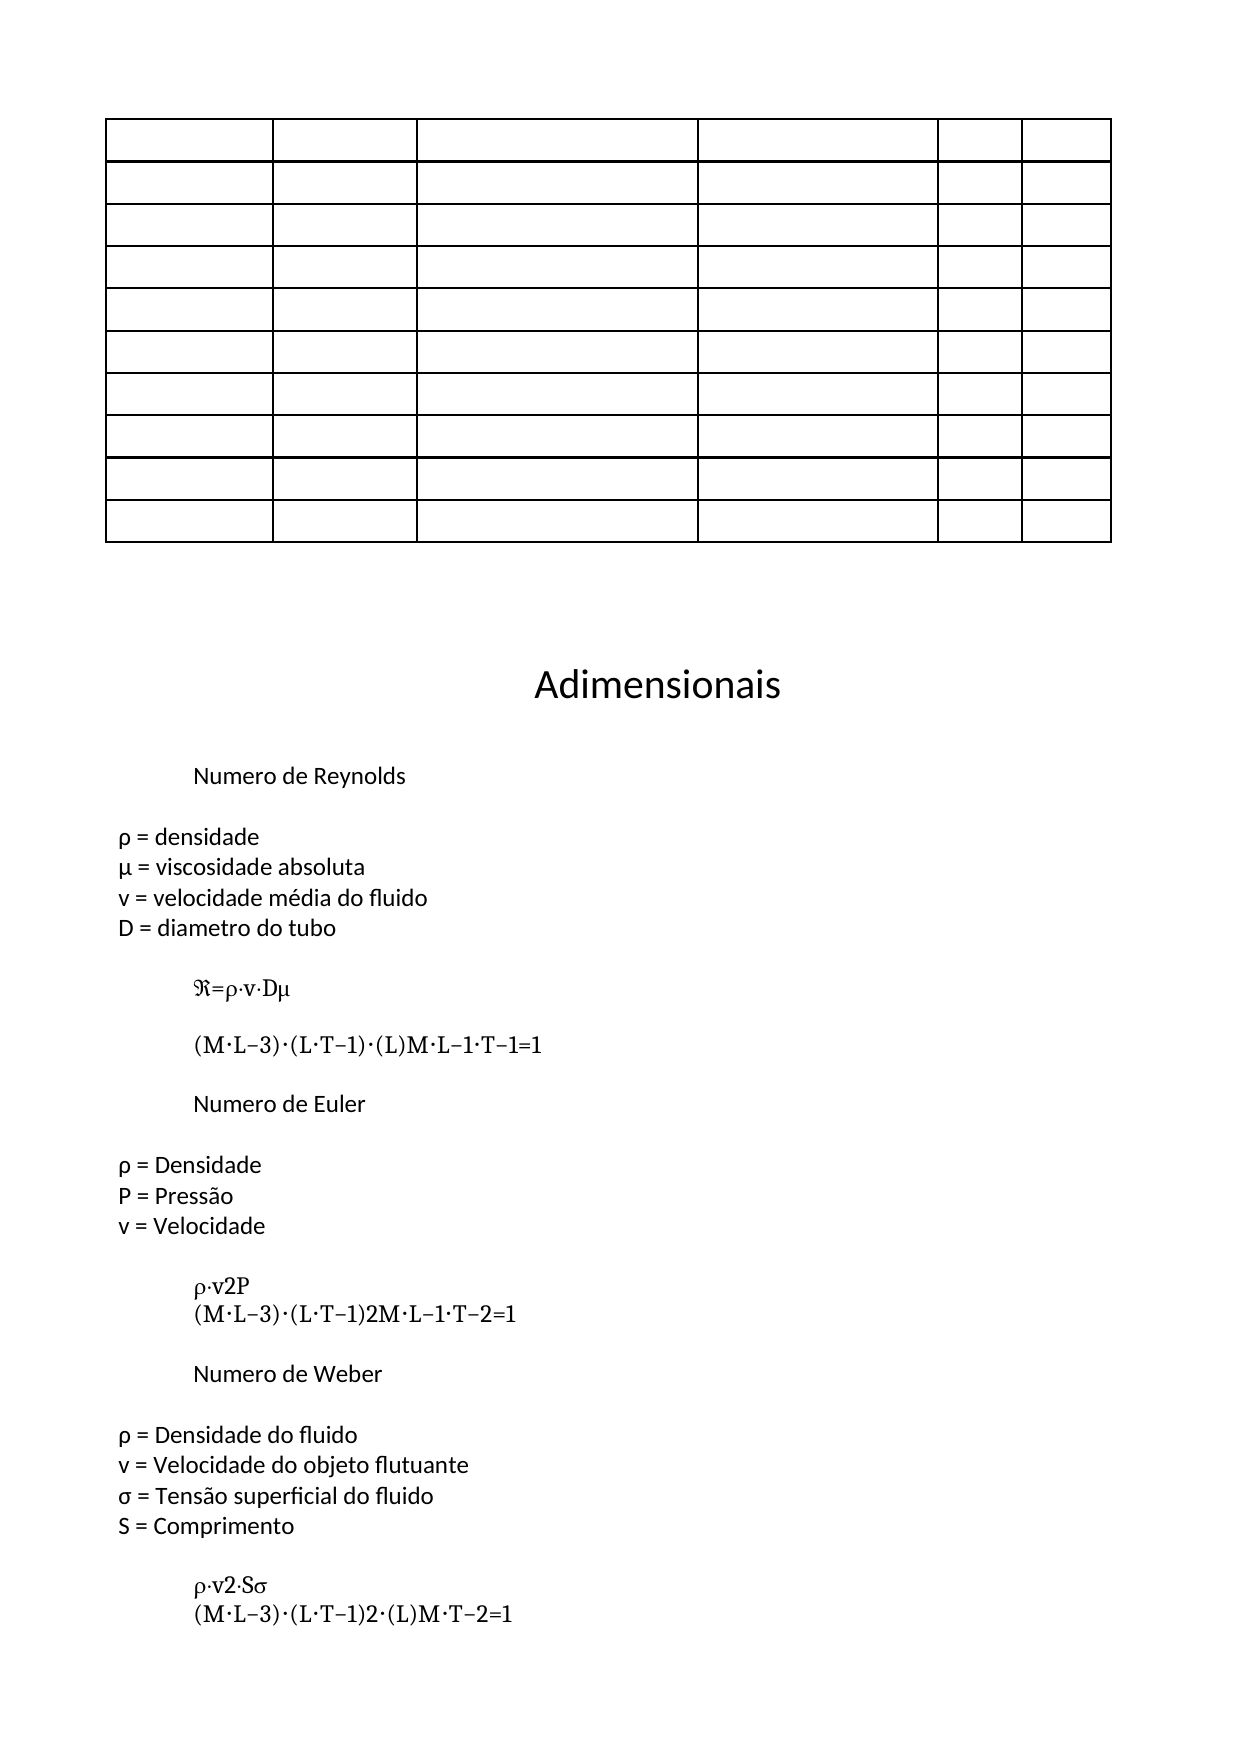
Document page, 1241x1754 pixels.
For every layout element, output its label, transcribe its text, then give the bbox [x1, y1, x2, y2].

table_cell [939, 163, 1021, 203]
table_cell [418, 332, 697, 372]
text S = Comprimento [118, 1510, 1122, 1541]
table_cell [939, 501, 1021, 541]
table_cell [699, 374, 937, 414]
table_cell [1023, 416, 1110, 456]
table_cell [1023, 374, 1110, 414]
table_cell [274, 501, 416, 541]
table_cell [107, 289, 272, 329]
text P = Pressão [118, 1180, 1122, 1211]
table_cell [699, 416, 937, 456]
text D = diametro do tubo [118, 912, 1122, 943]
table_cell [107, 120, 272, 160]
text ℜ=ρ⋅v⋅Dμ [118, 973, 1122, 1002]
table_cell [274, 459, 416, 499]
table_cell [939, 416, 1021, 456]
table_cell [699, 289, 937, 329]
text ρ = Densidade do fluido [118, 1419, 1122, 1449]
table_cell [107, 332, 272, 372]
table_cell [274, 205, 416, 245]
text v = Velocidade do objeto flutuante [118, 1449, 1122, 1480]
table_cell [1023, 205, 1110, 245]
table_cell [699, 459, 937, 499]
table_cell [274, 416, 416, 456]
table_cell [418, 120, 697, 160]
table_cell [939, 247, 1021, 287]
table_cell [699, 247, 937, 287]
text ρ = Densidade [118, 1149, 1122, 1180]
table_cell [107, 163, 272, 203]
text Adimensionais [118, 658, 1122, 709]
table_cell [418, 247, 697, 287]
table_cell [1023, 247, 1110, 287]
table_cell [1023, 120, 1110, 160]
text ρ⋅v2⋅Sσ [118, 1571, 1122, 1600]
table_cell [939, 332, 1021, 372]
table_cell [107, 416, 272, 456]
table_cell [939, 459, 1021, 499]
table_cell [418, 501, 697, 541]
text μ = viscosidade absoluta [118, 851, 1122, 882]
table_cell [699, 163, 937, 203]
text (M⋅L−3)⋅(L⋅T−1)2M⋅L−1⋅T−2=1 [118, 1300, 1122, 1329]
table_cell [1023, 501, 1110, 541]
table_cell [699, 501, 937, 541]
table_cell [699, 332, 937, 372]
text σ = Tensão superficial do fluido [118, 1480, 1122, 1510]
table_cell [274, 163, 416, 203]
table_cell [107, 247, 272, 287]
table_cell [274, 120, 416, 160]
table_cell [274, 289, 416, 329]
table_cell [418, 205, 697, 245]
table_cell [107, 374, 272, 414]
table_cell [699, 120, 937, 160]
text v = Velocidade [118, 1211, 1122, 1241]
text (M⋅L−3)⋅(L⋅T−1)⋅(L)M⋅L−1⋅T−1=1 [118, 1031, 1122, 1060]
table_cell [939, 205, 1021, 245]
table_cell [939, 374, 1021, 414]
table_cell [107, 205, 272, 245]
table_cell [1023, 332, 1110, 372]
table_cell [274, 247, 416, 287]
text (M⋅L−3)⋅(L⋅T−1)2⋅(L)M⋅T−2=1 [118, 1600, 1122, 1629]
table_cell [274, 374, 416, 414]
table_cell [418, 289, 697, 329]
table_cell [1023, 289, 1110, 329]
table_cell [107, 501, 272, 541]
table_cell [939, 289, 1021, 329]
text Numero de Reynolds [118, 760, 1122, 790]
text Numero de Euler [118, 1088, 1122, 1119]
text Numero de Weber [118, 1358, 1122, 1388]
table_cell [1023, 163, 1110, 203]
text v = velocidade média do fluido [118, 882, 1122, 912]
table_cell [1023, 459, 1110, 499]
table_cell [418, 163, 697, 203]
table_cell [107, 459, 272, 499]
table_cell [418, 459, 697, 499]
table_cell [418, 374, 697, 414]
text ρ = densidade [118, 821, 1122, 851]
table_cell [274, 332, 416, 372]
text ρ⋅v2P [118, 1272, 1122, 1300]
table_cell [418, 416, 697, 456]
table_cell [699, 205, 937, 245]
table_cell [939, 120, 1021, 160]
